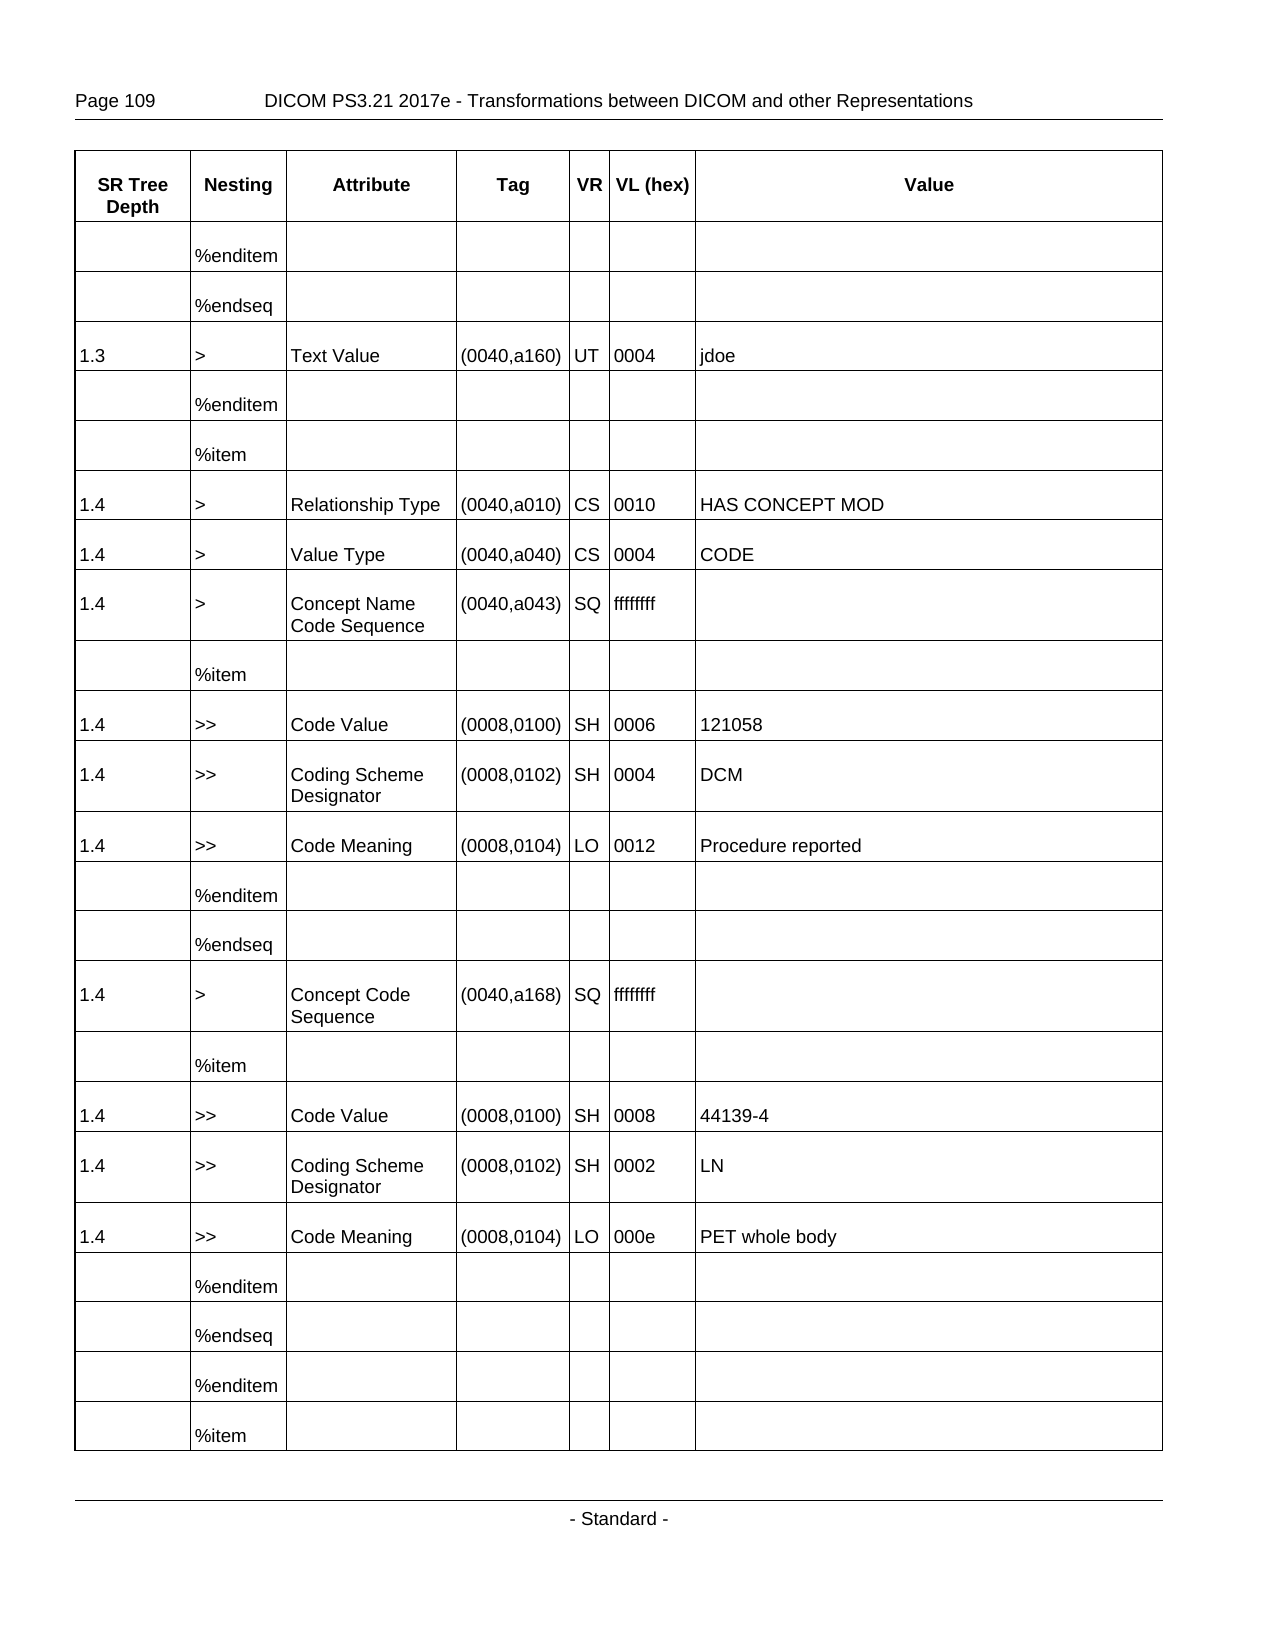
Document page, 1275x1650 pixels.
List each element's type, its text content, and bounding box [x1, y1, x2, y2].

table_cell SH [570, 1082, 609, 1131]
table_cell LN [696, 1132, 1162, 1202]
table_cell >> [191, 1082, 286, 1131]
table_cell [76, 641, 190, 690]
table_cell 0002 [610, 1132, 695, 1202]
table_cell %enditem [191, 222, 286, 271]
table_cell SH [570, 691, 609, 740]
table_cell CS [570, 471, 609, 519]
table_cell [570, 911, 609, 960]
table_cell Code Value [287, 691, 456, 740]
table_cell [610, 222, 695, 271]
table_cell [610, 1352, 695, 1401]
table_cell 0008 [610, 1082, 695, 1131]
table_cell [287, 1253, 456, 1301]
table_cell [457, 272, 569, 321]
table_cell Coding Scheme Designator [287, 741, 456, 811]
table_cell [696, 1402, 1162, 1450]
table_cell [570, 1352, 609, 1401]
table_cell [287, 1302, 456, 1351]
table_cell ffffffff [610, 570, 695, 640]
table_cell >> [191, 812, 286, 861]
table_header Tag [457, 151, 569, 221]
table_cell [457, 911, 569, 960]
table_cell HAS CONCEPT MOD [696, 471, 1162, 519]
table_cell [76, 371, 190, 420]
table_cell PET whole body [696, 1203, 1162, 1252]
table_cell [696, 570, 1162, 640]
table_cell 1.4 [76, 520, 190, 569]
table_cell DCM [696, 741, 1162, 811]
table_cell [696, 272, 1162, 321]
table_cell 1.4 [76, 961, 190, 1031]
table_cell ffffffff [610, 961, 695, 1031]
table_cell [570, 1402, 609, 1450]
table_cell 0004 [610, 741, 695, 811]
table_cell [457, 1253, 569, 1301]
table_cell CODE [696, 520, 1162, 569]
table_cell [76, 1032, 190, 1081]
table_cell (0008,0102) [457, 1132, 569, 1202]
table_cell [696, 961, 1162, 1031]
table_cell [457, 1352, 569, 1401]
table_cell 1.4 [76, 691, 190, 740]
table_cell >> [191, 1132, 286, 1202]
table_cell [457, 1032, 569, 1081]
table_cell [696, 911, 1162, 960]
table_cell [457, 371, 569, 420]
table_cell [570, 1253, 609, 1301]
table_cell [610, 1253, 695, 1301]
table_cell Code Meaning [287, 812, 456, 861]
table_cell 121058 [696, 691, 1162, 740]
table_cell 1.4 [76, 1082, 190, 1131]
table_header Value [696, 151, 1162, 221]
table_cell [610, 421, 695, 470]
table_cell %endseq [191, 272, 286, 321]
table_cell (0040,a010) [457, 471, 569, 519]
table_cell Text Value [287, 322, 456, 370]
table_cell Concept Code Sequence [287, 961, 456, 1031]
table_cell 1.3 [76, 322, 190, 370]
table_cell 1.4 [76, 741, 190, 811]
table_cell [287, 641, 456, 690]
table_cell 1.4 [76, 812, 190, 861]
table_cell [610, 862, 695, 910]
table_cell UT [570, 322, 609, 370]
table_cell 1.4 [76, 570, 190, 640]
table_cell 000e [610, 1203, 695, 1252]
table_cell [696, 1352, 1162, 1401]
table_cell [696, 1302, 1162, 1351]
table_cell CS [570, 520, 609, 569]
table_cell %item [191, 641, 286, 690]
table_cell %enditem [191, 1352, 286, 1401]
table_cell [570, 421, 609, 470]
table_cell [610, 1302, 695, 1351]
table_cell (0008,0104) [457, 1203, 569, 1252]
table_cell %item [191, 1032, 286, 1081]
table_cell SH [570, 1132, 609, 1202]
table_cell > [191, 961, 286, 1031]
table_cell [76, 272, 190, 321]
table_cell > [191, 570, 286, 640]
table_cell [287, 1032, 456, 1081]
table_cell LO [570, 1203, 609, 1252]
table_cell (0040,a043) [457, 570, 569, 640]
table_cell [610, 371, 695, 420]
table_cell Value Type [287, 520, 456, 569]
table_header VL (hex) [610, 151, 695, 221]
table_cell Code Meaning [287, 1203, 456, 1252]
table_cell [76, 1402, 190, 1450]
table_cell %endseq [191, 1302, 286, 1351]
table_cell [457, 1302, 569, 1351]
table_cell (0040,a160) [457, 322, 569, 370]
table_cell [610, 911, 695, 960]
table_cell 0004 [610, 520, 695, 569]
table_cell (0008,0100) [457, 1082, 569, 1131]
table_cell [696, 1253, 1162, 1301]
table_cell [696, 862, 1162, 910]
table_cell [76, 1253, 190, 1301]
table_cell %enditem [191, 1253, 286, 1301]
table_cell Coding Scheme Designator [287, 1132, 456, 1202]
table_cell [76, 421, 190, 470]
table_header Nesting [191, 151, 286, 221]
table_cell 44139-4 [696, 1082, 1162, 1131]
table_header Attribute [287, 151, 456, 221]
table_cell [287, 371, 456, 420]
table_cell [696, 1032, 1162, 1081]
table_cell [457, 641, 569, 690]
table_cell [287, 862, 456, 910]
table_cell [457, 222, 569, 271]
table_cell [287, 272, 456, 321]
table_cell [287, 421, 456, 470]
table_cell [76, 911, 190, 960]
table_cell Procedure reported [696, 812, 1162, 861]
table_cell 0004 [610, 322, 695, 370]
table_cell SQ [570, 570, 609, 640]
table_cell 1.4 [76, 471, 190, 519]
table_cell [457, 862, 569, 910]
table_cell [610, 641, 695, 690]
table_cell 1.4 [76, 1203, 190, 1252]
table_cell (0008,0102) [457, 741, 569, 811]
table_cell [696, 371, 1162, 420]
table_cell 0010 [610, 471, 695, 519]
table_cell [696, 421, 1162, 470]
table_cell > [191, 471, 286, 519]
table_cell 1.4 [76, 1132, 190, 1202]
table_header SR Tree Depth [76, 151, 190, 221]
table_cell (0040,a168) [457, 961, 569, 1031]
table_cell (0040,a040) [457, 520, 569, 569]
table_cell (0008,0104) [457, 812, 569, 861]
table_cell [570, 272, 609, 321]
table_cell [76, 862, 190, 910]
table_cell [570, 641, 609, 690]
table_cell SQ [570, 961, 609, 1031]
table_cell %enditem [191, 862, 286, 910]
table_cell [76, 1352, 190, 1401]
table_cell %item [191, 1402, 286, 1450]
table_cell > [191, 520, 286, 569]
table_cell [457, 421, 569, 470]
table_cell [610, 1402, 695, 1450]
table_cell [610, 1032, 695, 1081]
table_cell [570, 862, 609, 910]
table_cell [287, 1352, 456, 1401]
table_cell %endseq [191, 911, 286, 960]
table_cell jdoe [696, 322, 1162, 370]
table_cell [696, 222, 1162, 271]
table_cell Code Value [287, 1082, 456, 1131]
table_cell [570, 1032, 609, 1081]
table_cell %enditem [191, 371, 286, 420]
table_cell 0006 [610, 691, 695, 740]
table_cell >> [191, 1203, 286, 1252]
table_cell [457, 1402, 569, 1450]
table_cell [696, 641, 1162, 690]
table_cell [76, 222, 190, 271]
table_cell [287, 1402, 456, 1450]
table_cell [610, 272, 695, 321]
table_cell [570, 371, 609, 420]
table_cell [287, 911, 456, 960]
table_cell [287, 222, 456, 271]
table_cell >> [191, 741, 286, 811]
table_cell Concept Name Code Sequence [287, 570, 456, 640]
table_cell > [191, 322, 286, 370]
table_cell (0008,0100) [457, 691, 569, 740]
table_cell Relationship Type [287, 471, 456, 519]
table_cell 0012 [610, 812, 695, 861]
table_cell [76, 1302, 190, 1351]
table_cell [570, 1302, 609, 1351]
table_cell [570, 222, 609, 271]
table_cell SH [570, 741, 609, 811]
table_header VR [570, 151, 609, 221]
table_cell >> [191, 691, 286, 740]
table_cell %item [191, 421, 286, 470]
table_cell LO [570, 812, 609, 861]
